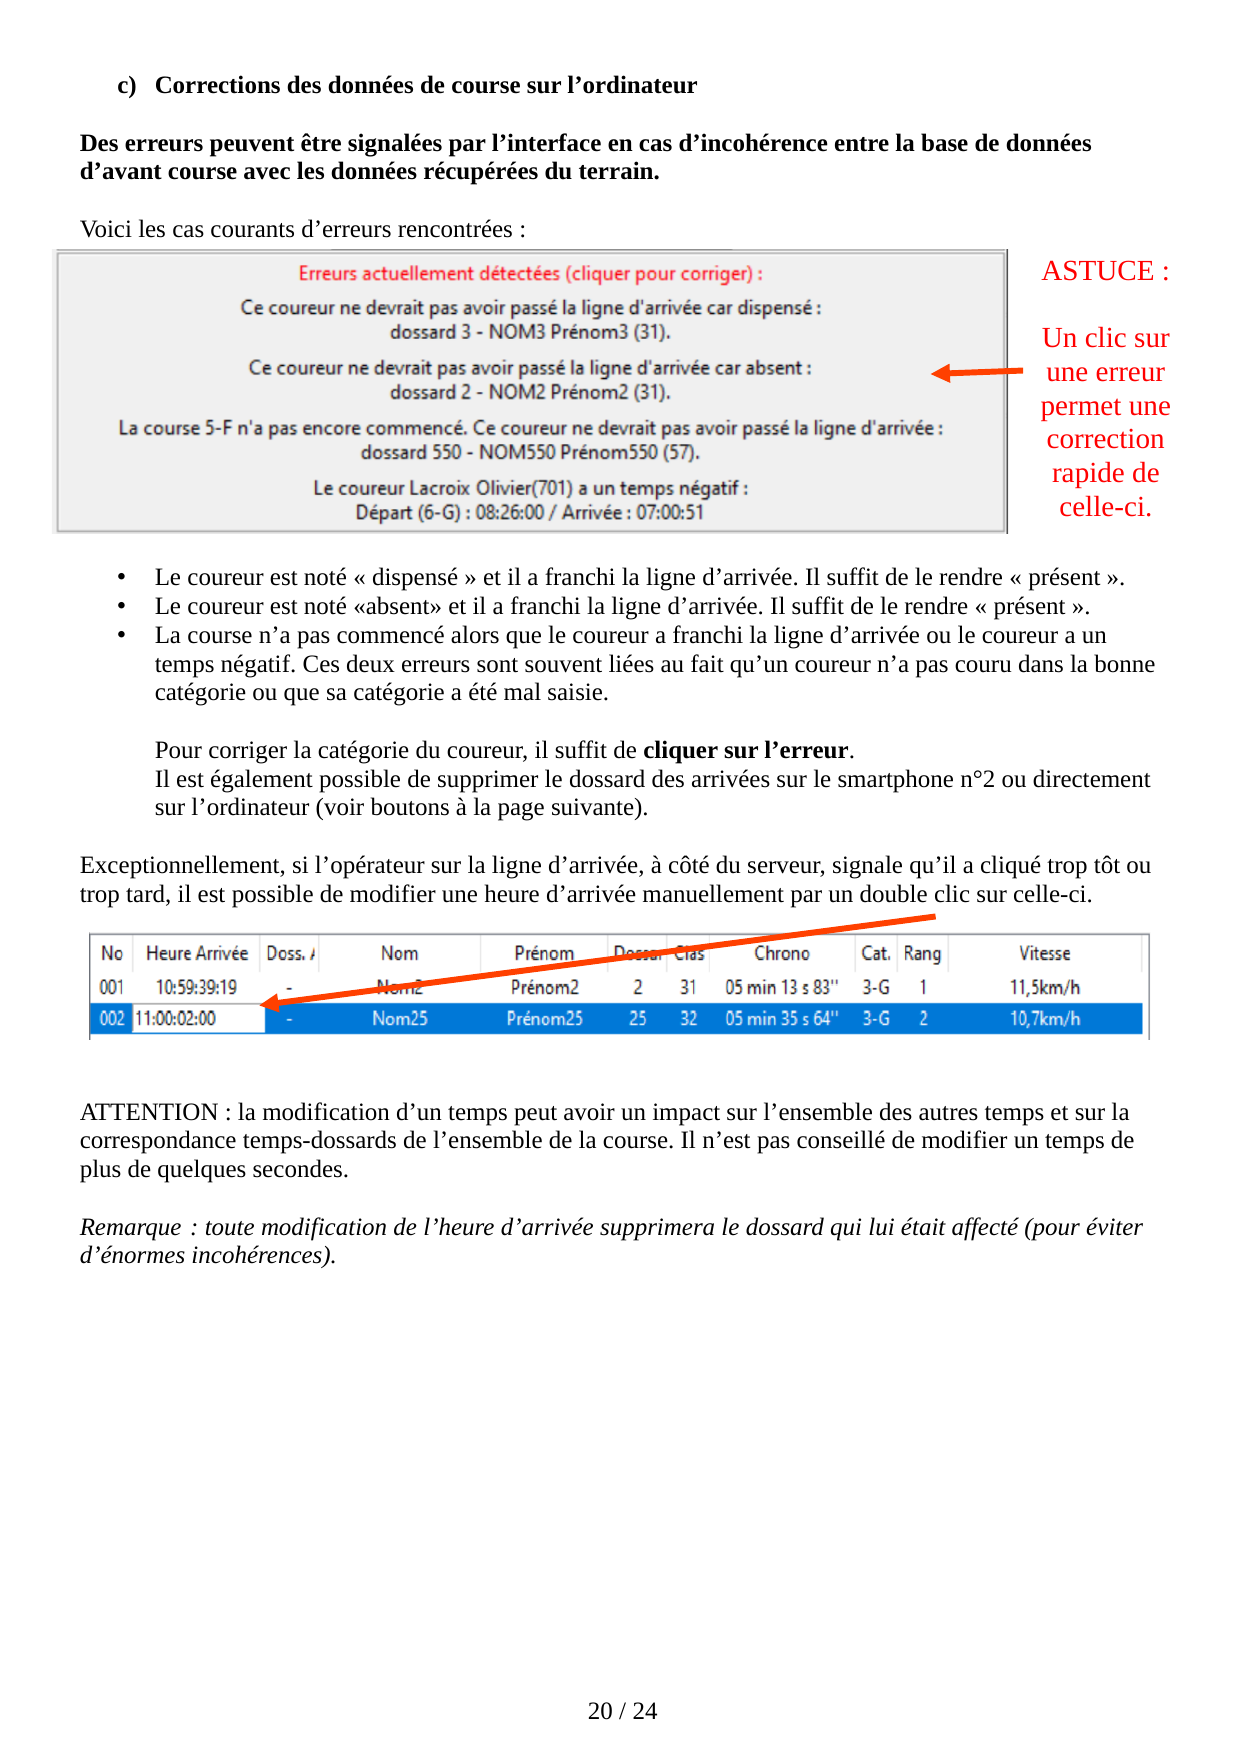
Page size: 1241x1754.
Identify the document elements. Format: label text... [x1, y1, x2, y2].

list Le coureur est noté «absent» et il a franchi la ligne d’arrivée. Il suffit de le rendre « présent ». [117, 591, 1165, 620]
text Voici les cas courants d’erreurs rencontrées : [79, 214, 1165, 243]
text Des erreurs peuvent être signalées par l’interface en cas d’incohérence entre la base de données d’avant course avec les données récupérées du terrain. [79, 128, 1165, 185]
subtitle Corrections des données de course sur l’ordinateur [117, 70, 1165, 99]
list La course n’a pas commencé alors que le coureur a franchi la ligne d’arrivée ou le coureur a un temps négatif. Ces deux erreurs sont souvent liées au fait qu’un coureur n’a pas couru dans la bonne catégorie ou que sa catégorie a été mal saisie. Pour corriger la catégorie du coureur, il suffit de cliquer sur l’erreur. [117, 620, 1165, 764]
text Remarque : toute modification de l’heure d’arrivée supprimera le dossard qui lui était affecté (pour éviter d’énormes incohérences). [79, 1212, 1165, 1269]
text ATTENTION : la modification d’un temps peut avoir un impact sur l’ensemble des autres temps et sur la correspondance temps-dossards de l’ensemble de la course. Il n’est pas conseillé de modifier un temps de plus de quelques secondes. [79, 1097, 1165, 1212]
picture [51, 249, 1011, 534]
list Le coureur est noté « dispensé » et il a franchi la ligne d’arrivée. Il suffit de le rendre « présent ». [117, 562, 1165, 591]
list Il est également possible de supprimer le dossard des arrivées sur le smartphone n°2 ou directement sur l’ordinateur (voir boutons à la page suivante). [117, 764, 1165, 821]
picture [89, 932, 1151, 1040]
text Exceptionnellement, si l’opérateur sur la ligne d’arrivée, à côté du serveur, signale qu’il a cliqué trop tôt ou trop tard, il est possible de modifier une heure d’arrivée manuellement par un double clic sur celle-ci. [79, 850, 1165, 907]
